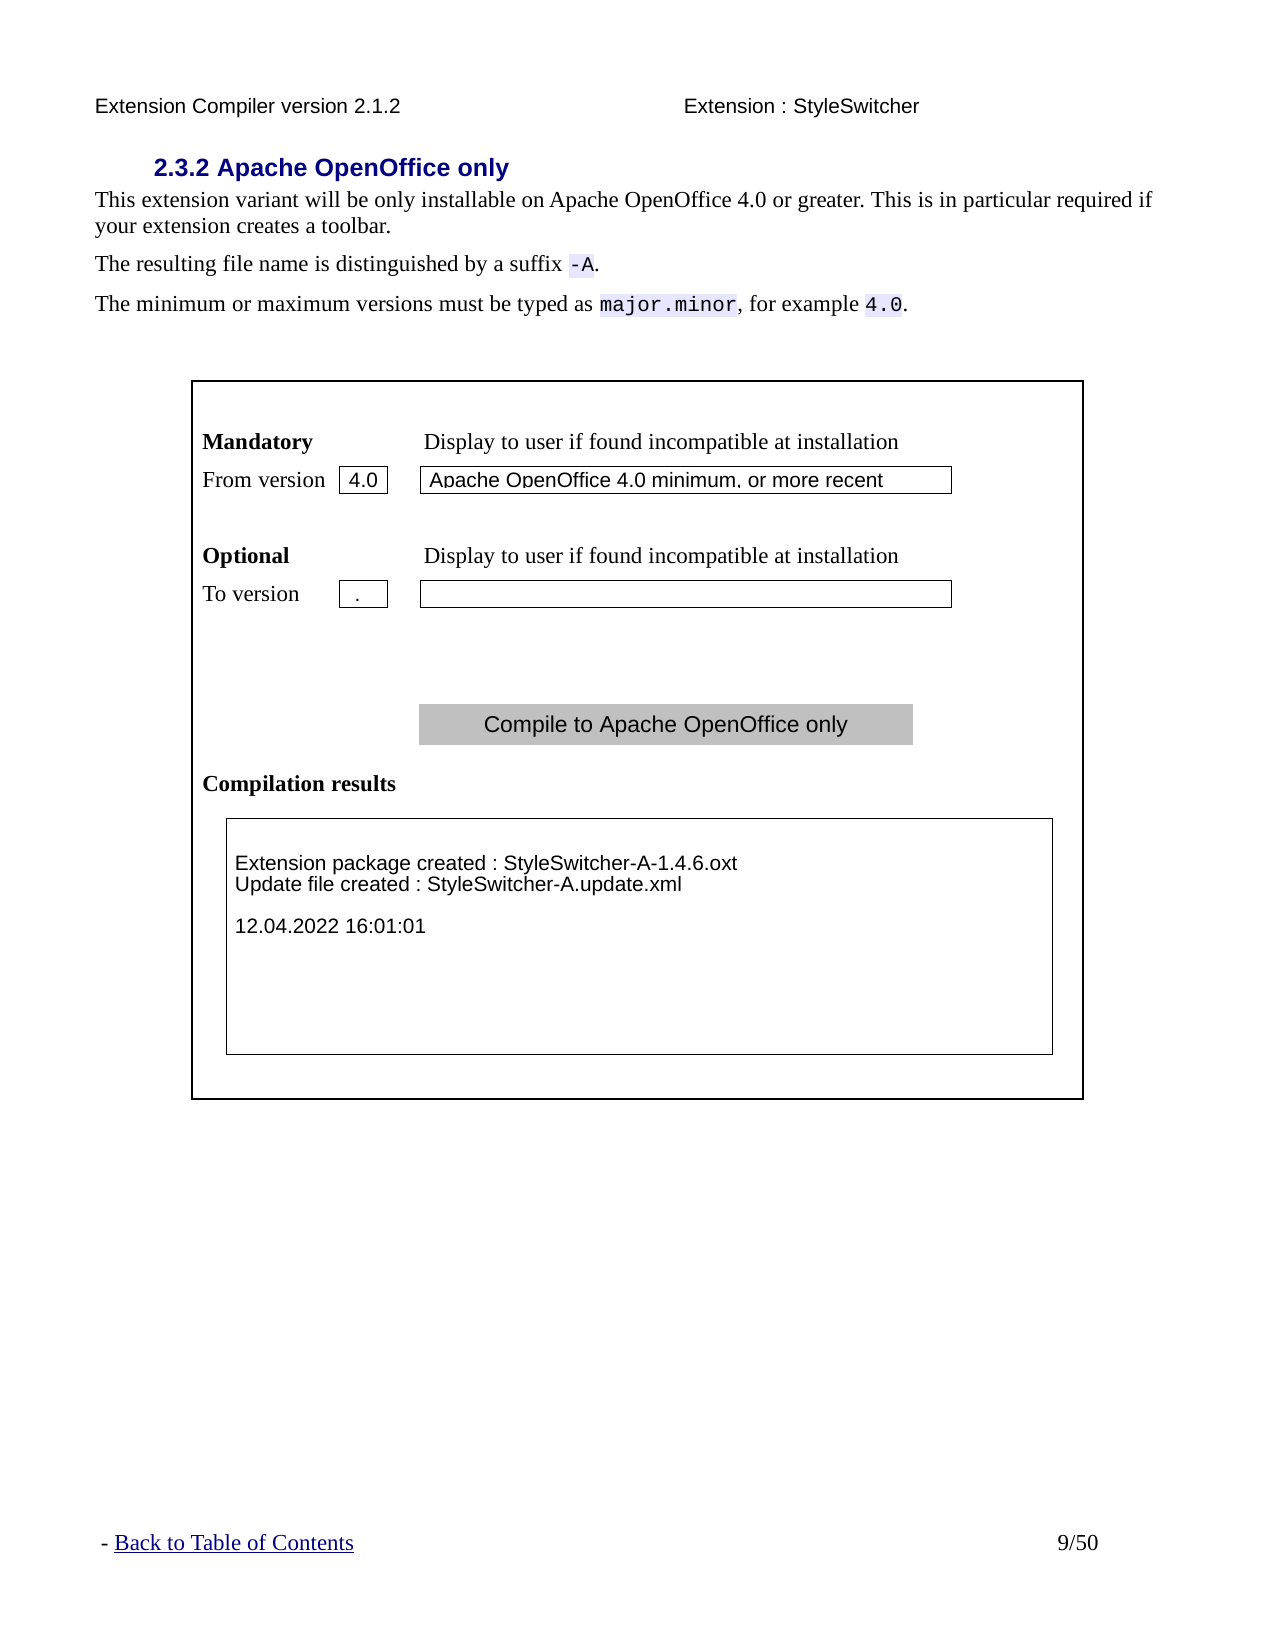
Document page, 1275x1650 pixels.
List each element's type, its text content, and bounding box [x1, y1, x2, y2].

subtitle Apache OpenOffice only [153, 153, 1181, 181]
text The minimum or maximum versions must be typed as major.minor, for example 4.0. [94, 290, 1181, 317]
text [952, 581, 1073, 606]
text [952, 467, 1073, 492]
text Mandatory Display to user if found incompatible at installation [202, 429, 1073, 454]
text Optional Display to user if found incompatible at installation [202, 543, 1073, 568]
text [388, 581, 420, 606]
text The resulting file name is distinguished by a suffix -A. [94, 251, 1181, 278]
text This extension variant will be only installable on Apache OpenOffice 4.0 or greater. This is in particular required if your extension creates a toolbar. [94, 187, 1181, 238]
text From version [202, 467, 339, 492]
text Compilation results [202, 771, 1073, 796]
text To version [202, 581, 339, 606]
text [388, 467, 420, 492]
